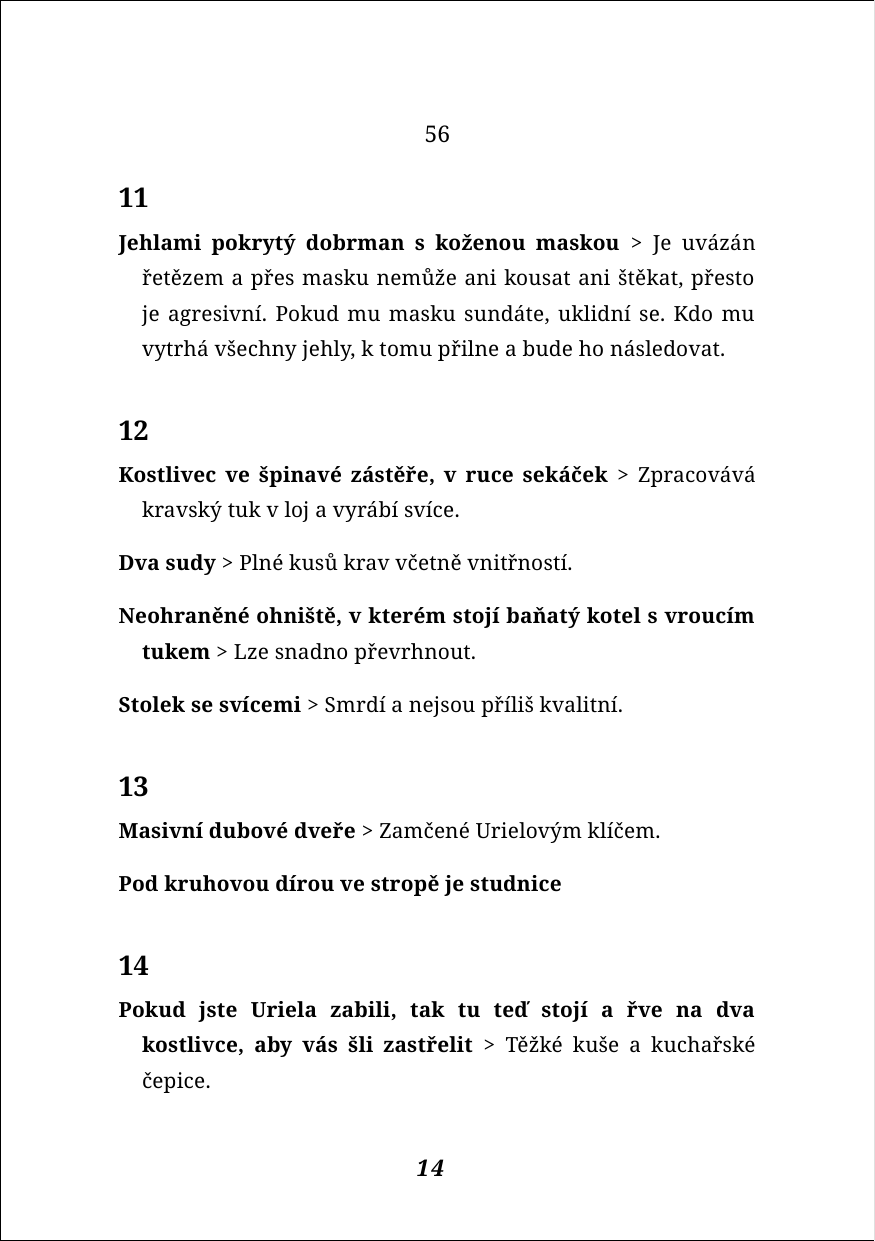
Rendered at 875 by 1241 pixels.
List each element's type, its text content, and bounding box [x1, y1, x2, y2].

text Kostlivec ve špinavé zástěře, v ruce sekáček > Zpracovává kravský tuk v loj a vyrábí svíce. [118, 460, 756, 524]
text Dva sudy > Plné kusů krav včetně vnitřností. [118, 548, 756, 577]
text Pokud jste Uriela zabili, tak tu teď stojí a řve na dva kostlivce, aby vás šli zastřelit > Těžké kuše a kuchařské čepice. [118, 995, 756, 1094]
subtitle 12 [118, 411, 756, 448]
subtitle 14 [118, 946, 756, 983]
text Masivní dubové dveře > Zamčené Urielovým klíčem. [118, 816, 756, 844]
text Neohraněné ohniště, v kterém stojí baňatý kotel s vroucím tukem > Lze snadno převrhnout. [118, 602, 756, 666]
subtitle 13 [118, 767, 756, 804]
subtitle 11 [118, 179, 756, 216]
text Stolek se svícemi > Smrdí a nejsou příliš kvalitní. [118, 690, 756, 719]
text Jehlami pokrytý dobrman s koženou maskou > Je uvázán řetězem a přes masku nemůže ani kousat ani štěkat, přesto je agresivní. Pokud mu masku sundáte, uklidní se. Kdo mu vytrhá všechny jehly, k tomu přilne a bude ho následovat. [118, 228, 756, 363]
text Pod kruhovou dírou ve stropě je studnice [118, 869, 756, 898]
